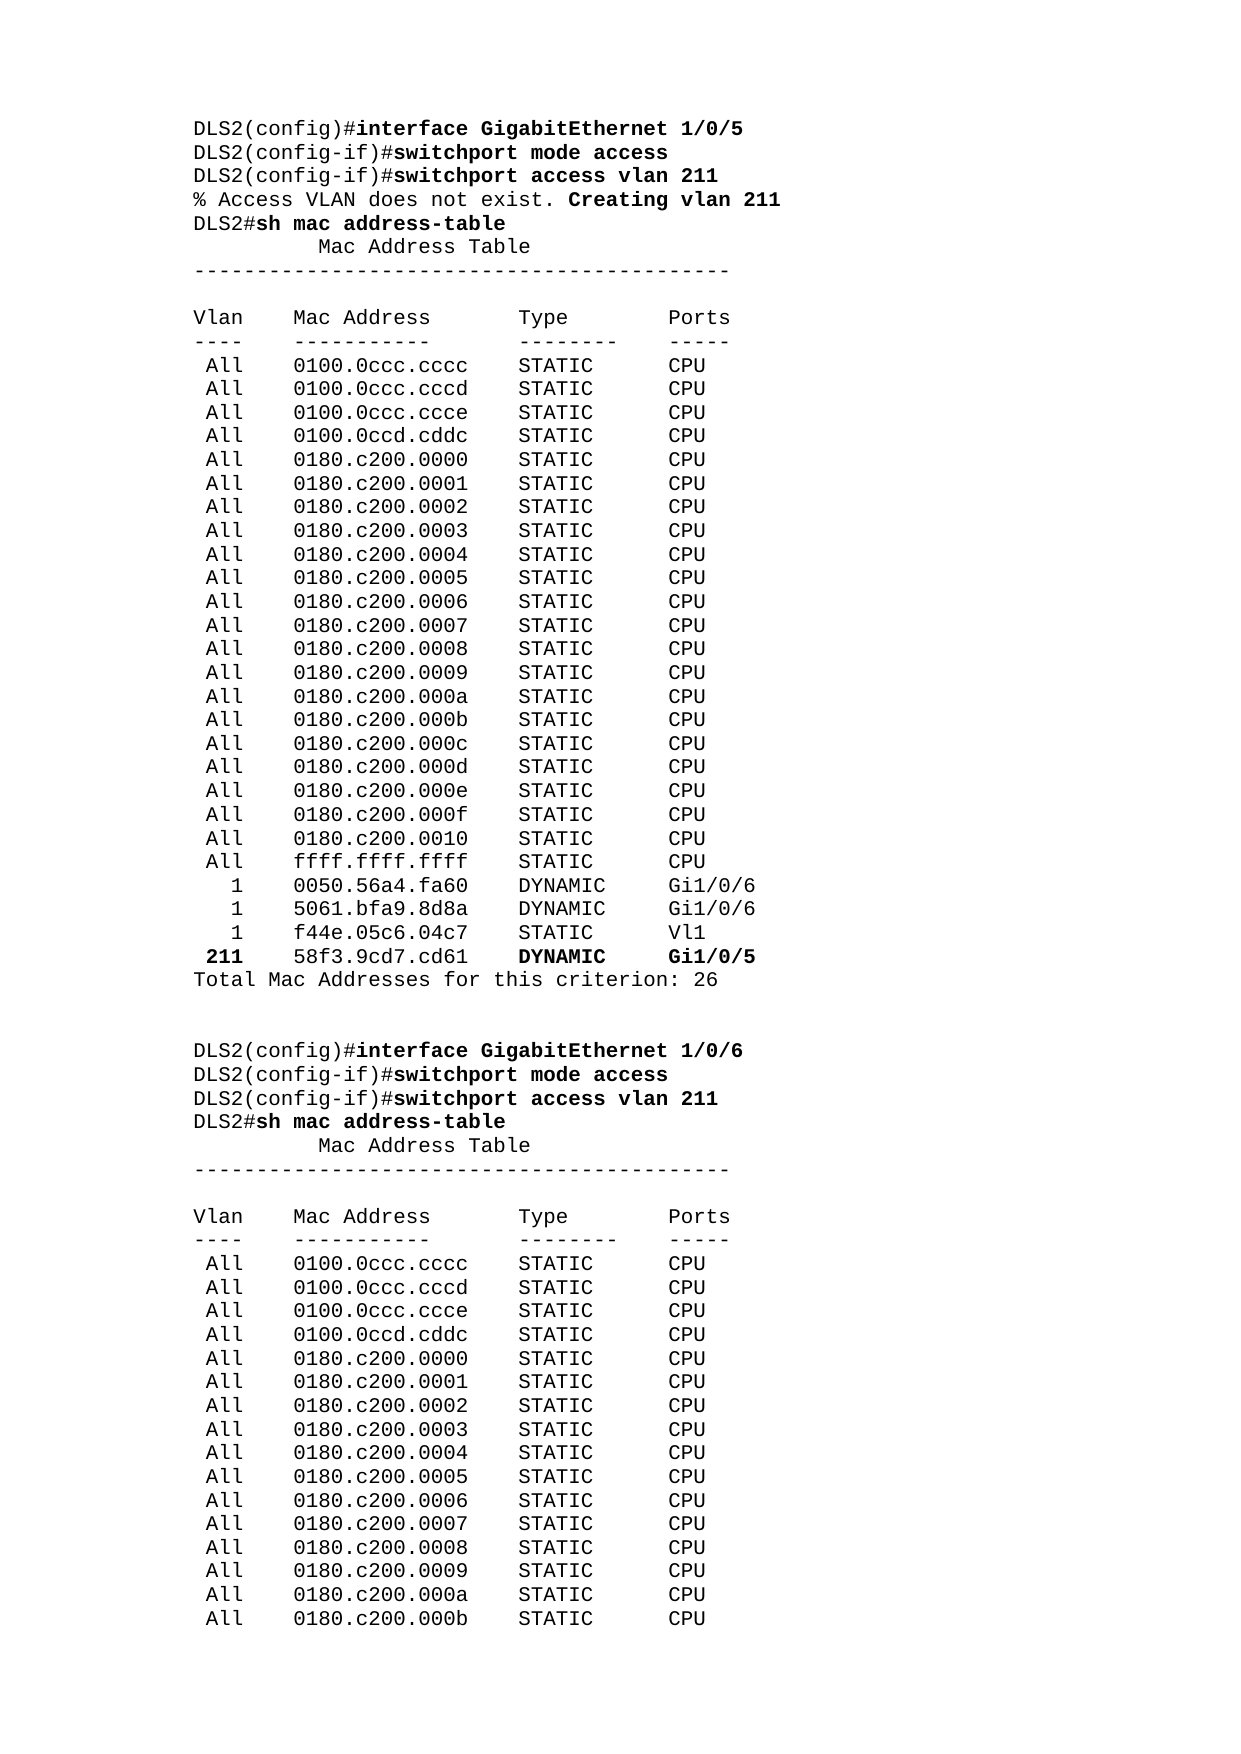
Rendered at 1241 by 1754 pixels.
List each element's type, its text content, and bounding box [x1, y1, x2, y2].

text All 0180.c200.000c STATIC CPU [193, 733, 1122, 757]
text All 0180.c200.0003 STATIC CPU [193, 520, 1122, 544]
text Total Mac Addresses for this criterion: 26 [193, 969, 1122, 993]
text 1 0050.56a4.fa60 DYNAMIC Gi1/0/6 [193, 875, 1122, 898]
text All 0180.c200.0007 STATIC CPU [193, 615, 1122, 638]
text All 0180.c200.000e STATIC CPU [193, 780, 1122, 804]
text All 0180.c200.000f STATIC CPU [193, 804, 1122, 827]
text DLS2(config-if)#switchport mode access [193, 142, 1122, 165]
text All 0180.c200.0008 STATIC CPU [193, 1537, 1122, 1561]
text 1 5061.bfa9.8d8a DYNAMIC Gi1/0/6 [193, 898, 1122, 922]
text DLS2(config)#interface GigabitEthernet 1/0/6 [193, 1040, 1122, 1064]
text All ffff.ffff.ffff STATIC CPU [193, 851, 1122, 875]
text All 0180.c200.0006 STATIC CPU [193, 591, 1122, 615]
text All 0100.0ccd.cddc STATIC CPU [193, 1324, 1122, 1348]
text All 0180.c200.000b STATIC CPU [193, 709, 1122, 733]
text Vlan Mac Address Type Ports [193, 1206, 1122, 1229]
text All 0180.c200.0008 STATIC CPU [193, 638, 1122, 662]
text Mac Address Table [193, 1135, 1122, 1158]
text All 0180.c200.000a STATIC CPU [193, 686, 1122, 709]
text All 0180.c200.0006 STATIC CPU [193, 1489, 1122, 1513]
text All 0180.c200.000a STATIC CPU [193, 1584, 1122, 1608]
text All 0100.0ccc.cccc STATIC CPU [193, 354, 1122, 378]
text DLS2#sh mac address-table [193, 213, 1122, 236]
text All 0180.c200.0001 STATIC CPU [193, 1371, 1122, 1395]
text DLS2(config-if)#switchport access vlan 211 [193, 165, 1122, 189]
text DLS2#sh mac address-table [193, 1111, 1122, 1135]
text All 0100.0ccc.cccd STATIC CPU [193, 1277, 1122, 1300]
text All 0180.c200.000b STATIC CPU [193, 1608, 1122, 1631]
text All 0100.0ccc.cccd STATIC CPU [193, 378, 1122, 402]
text ------------------------------------------- [193, 1158, 1122, 1182]
text All 0180.c200.0001 STATIC CPU [193, 473, 1122, 496]
text All 0180.c200.0009 STATIC CPU [193, 662, 1122, 686]
text 1 f44e.05c6.04c7 STATIC Vl1 [193, 922, 1122, 946]
text All 0100.0ccd.cddc STATIC CPU [193, 426, 1122, 449]
text All 0180.c200.0010 STATIC CPU [193, 827, 1122, 851]
text DLS2(config-if)#switchport mode access [193, 1064, 1122, 1088]
text % Access VLAN does not exist. Creating vlan 211 [193, 189, 1122, 213]
text All 0180.c200.0002 STATIC CPU [193, 1395, 1122, 1419]
text ---- ----------- -------- ----- [193, 1229, 1122, 1253]
text Vlan Mac Address Type Ports [193, 307, 1122, 331]
text All 0180.c200.0005 STATIC CPU [193, 567, 1122, 591]
text All 0100.0ccc.ccce STATIC CPU [193, 402, 1122, 426]
text All 0180.c200.0004 STATIC CPU [193, 544, 1122, 567]
text DLS2(config)#interface GigabitEthernet 1/0/5 [193, 118, 1122, 142]
text All 0180.c200.000d STATIC CPU [193, 757, 1122, 780]
text ------------------------------------------- [193, 260, 1122, 284]
text All 0180.c200.0004 STATIC CPU [193, 1442, 1122, 1466]
text All 0100.0ccc.ccce STATIC CPU [193, 1300, 1122, 1324]
text DLS2(config-if)#switchport access vlan 211 [193, 1088, 1122, 1111]
text All 0180.c200.0002 STATIC CPU [193, 496, 1122, 520]
text All 0180.c200.0007 STATIC CPU [193, 1513, 1122, 1537]
text ---- ----------- -------- ----- [193, 331, 1122, 354]
text All 0180.c200.0000 STATIC CPU [193, 1348, 1122, 1371]
text All 0180.c200.0003 STATIC CPU [193, 1419, 1122, 1442]
text 211 58f3.9cd7.cd61 DYNAMIC Gi1/0/5 [193, 946, 1122, 969]
text Mac Address Table [193, 236, 1122, 260]
text All 0180.c200.0009 STATIC CPU [193, 1561, 1122, 1584]
text All 0100.0ccc.cccc STATIC CPU [193, 1253, 1122, 1277]
text All 0180.c200.0005 STATIC CPU [193, 1466, 1122, 1489]
text All 0180.c200.0000 STATIC CPU [193, 449, 1122, 473]
